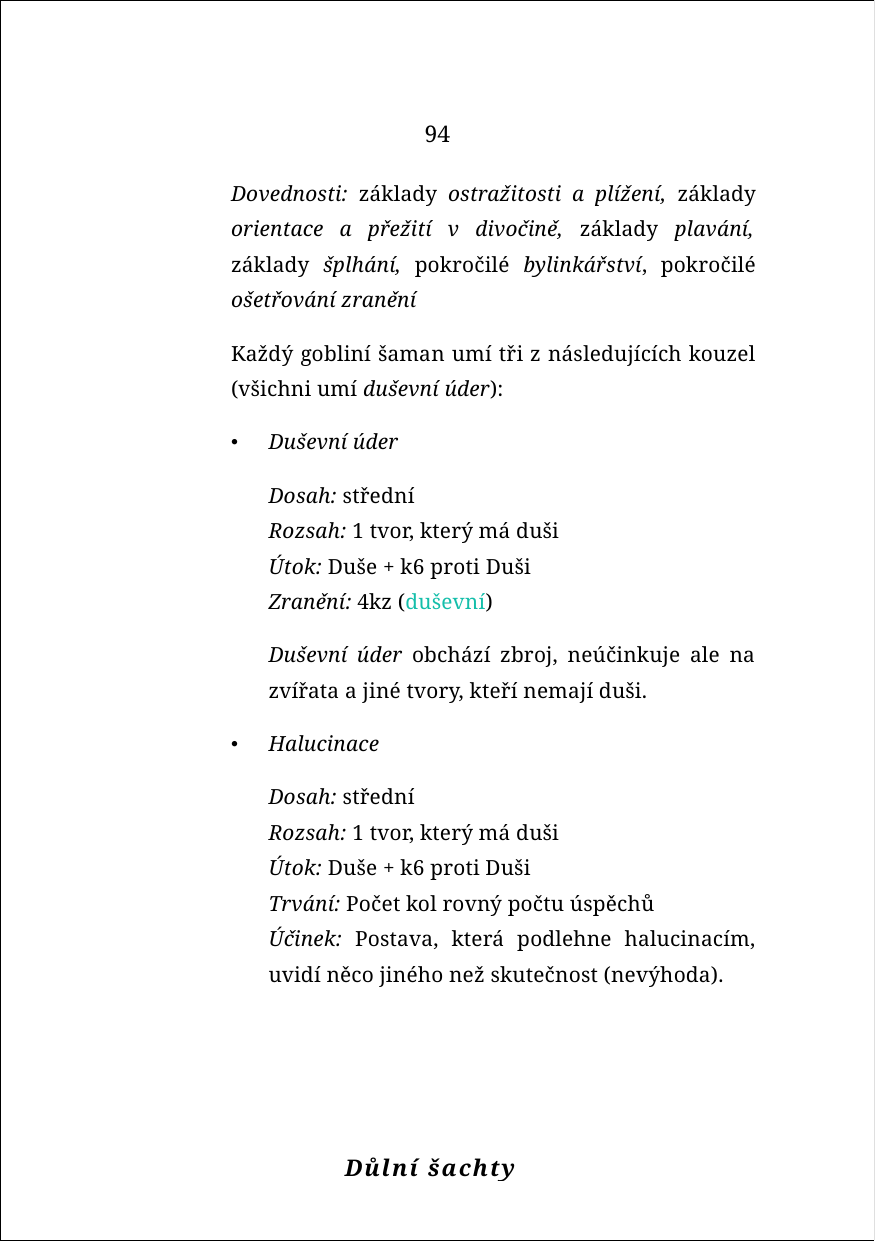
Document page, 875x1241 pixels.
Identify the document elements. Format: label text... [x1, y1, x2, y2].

list Halucinace [231, 729, 756, 758]
list Dovednosti: základy ostražitosti a plížení, základy orientace a přežití v divočině, základy plavání, základy šplhání, pokročilé bylinkářství, pokročilé ošetřování zranění [193, 179, 756, 314]
list Duševní úder obchází zbroj, neúčinkuje ale na zvířata a jiné tvory, kteří nemají duši. [231, 641, 756, 704]
list Dosah: střední Rozsah: 1 tvor, který má duši Útok: Duše + k6 proti Duši Trvání: Počet kol rovný počtu úspěchů Účinek: Postava, která podlehne halucinacím, uvidí něco jiného než skutečnost (nevýhoda). [231, 782, 756, 988]
list Každý gobliní šaman umí tři z následujících kouzel (všichni umí duševní úder): [193, 339, 756, 403]
list Dosah: střední Rozsah: 1 tvor, který má duši Útok: Duše + k6 proti Duši Zranění: 4kz (duševní) [231, 481, 756, 616]
list Duševní úder [231, 427, 756, 456]
